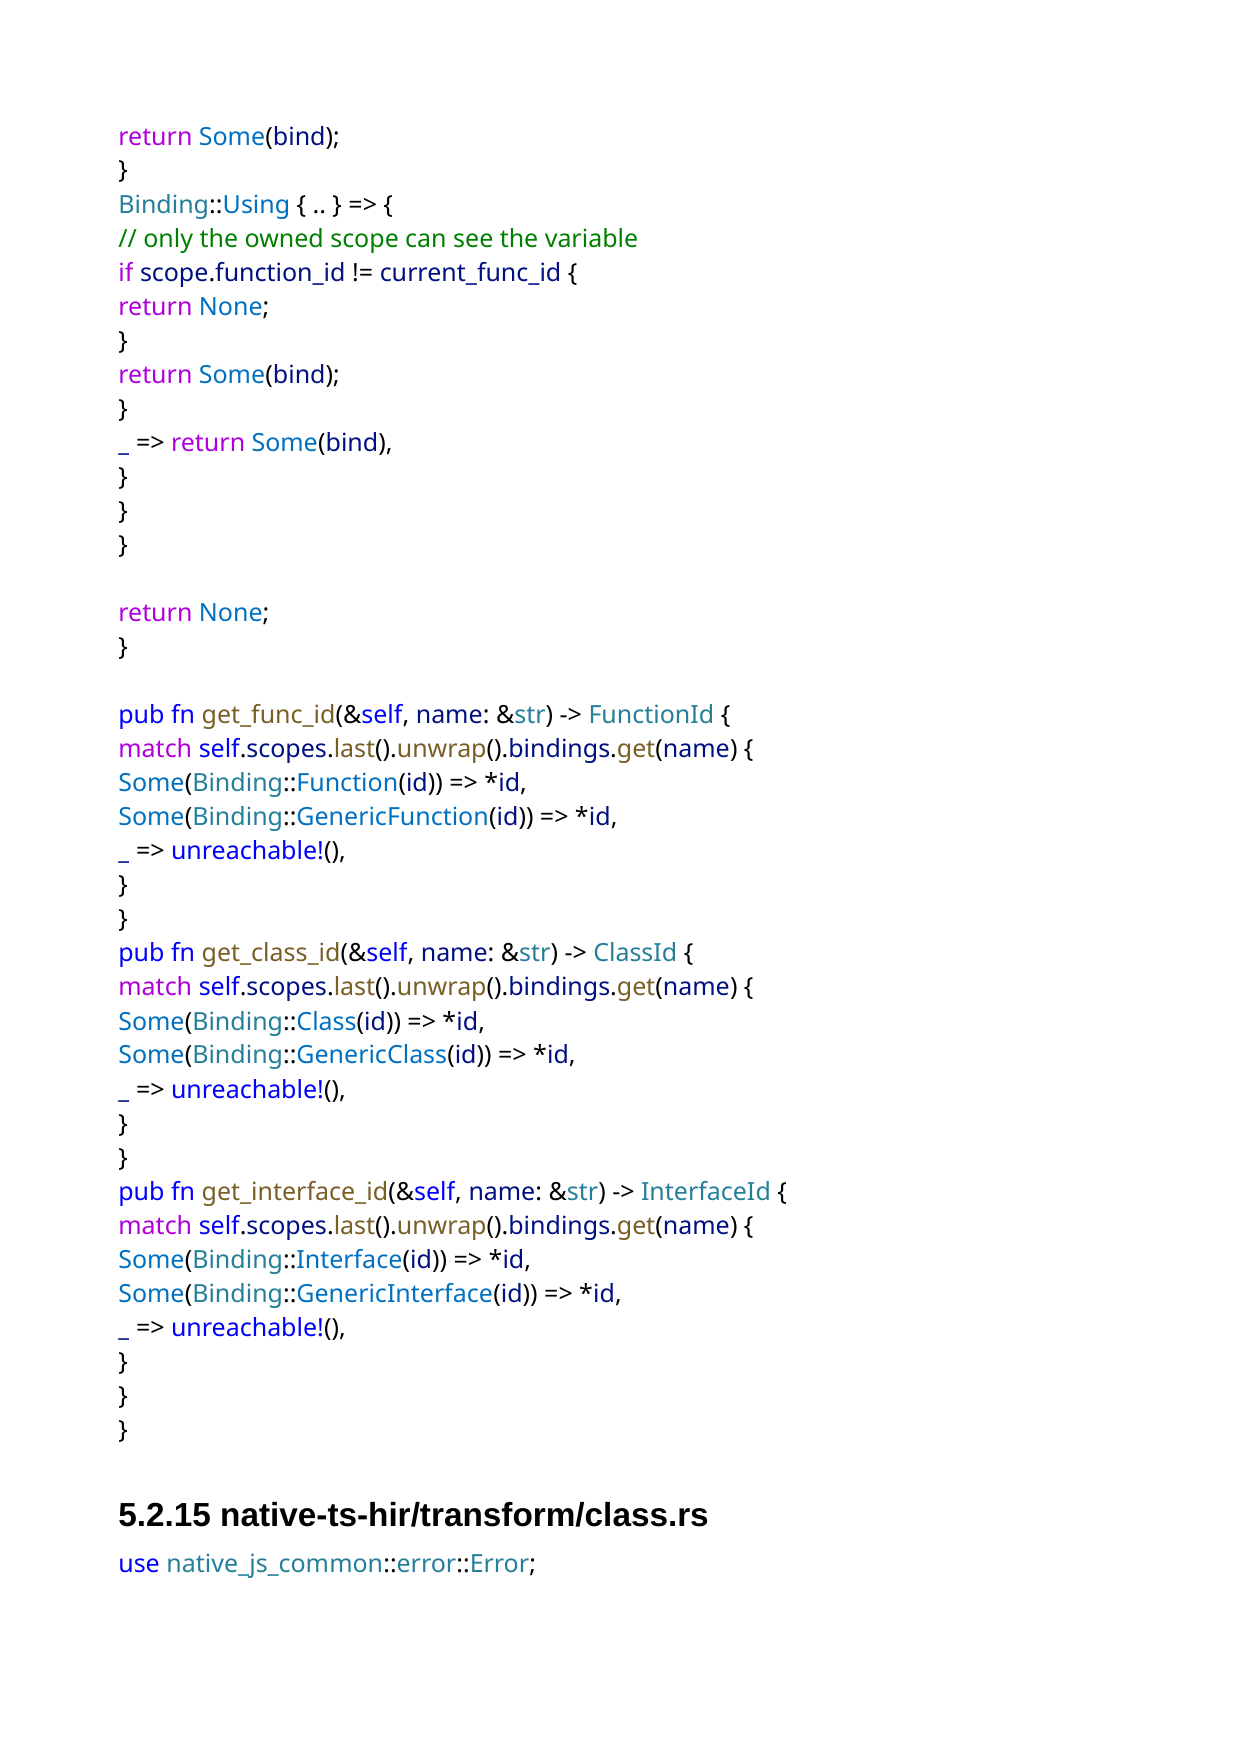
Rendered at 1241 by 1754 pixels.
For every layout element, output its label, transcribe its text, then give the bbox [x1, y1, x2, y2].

text } [118, 1378, 1122, 1412]
text } [118, 1412, 1122, 1446]
text match self.scopes.last().unwrap().bindings.get(name) { [118, 731, 1122, 765]
text Some(Binding::Class(id)) => *id, [118, 1003, 1122, 1037]
text } [118, 391, 1122, 425]
text } [118, 1139, 1122, 1173]
text } [118, 629, 1122, 663]
text Some(Binding::Interface(id)) => *id, [118, 1242, 1122, 1276]
text _ => unreachable!(), [118, 1310, 1122, 1344]
text } [118, 1105, 1122, 1139]
text return None; [118, 595, 1122, 629]
text // only the owned scope can see the variable [118, 220, 1122, 254]
text } [118, 901, 1122, 935]
text _ => return Some(bind), [118, 425, 1122, 459]
text } [118, 152, 1122, 186]
text return Some(bind); [118, 118, 1122, 152]
text _ => unreachable!(), [118, 833, 1122, 867]
text } [118, 867, 1122, 901]
text } [118, 527, 1122, 561]
text pub fn get_class_id(&self, name: &str) -> ClassId { [118, 935, 1122, 969]
text } [118, 493, 1122, 527]
text Binding::Using { .. } => { [118, 186, 1122, 220]
text } [118, 1344, 1122, 1378]
text Some(Binding::GenericClass(id)) => *id, [118, 1037, 1122, 1071]
text match self.scopes.last().unwrap().bindings.get(name) { [118, 969, 1122, 1003]
text Some(Binding::GenericInterface(id)) => *id, [118, 1276, 1122, 1310]
text pub fn get_interface_id(&self, name: &str) -> InterfaceId { [118, 1173, 1122, 1207]
text _ => unreachable!(), [118, 1071, 1122, 1105]
text match self.scopes.last().unwrap().bindings.get(name) { [118, 1207, 1122, 1242]
text Some(Binding::GenericFunction(id)) => *id, [118, 799, 1122, 833]
subtitle 5.2.15 native-ts-hir/transform/class.rs [118, 1494, 1122, 1533]
text Some(Binding::Function(id)) => *id, [118, 765, 1122, 799]
text pub fn get_func_id(&self, name: &str) -> FunctionId { [118, 697, 1122, 731]
text } [118, 459, 1122, 493]
text use native_js_common::error::Error; [118, 1546, 1122, 1579]
text return Some(bind); [118, 357, 1122, 391]
text return None; [118, 288, 1122, 322]
text if scope.function_id != current_func_id { [118, 254, 1122, 288]
text } [118, 322, 1122, 357]
